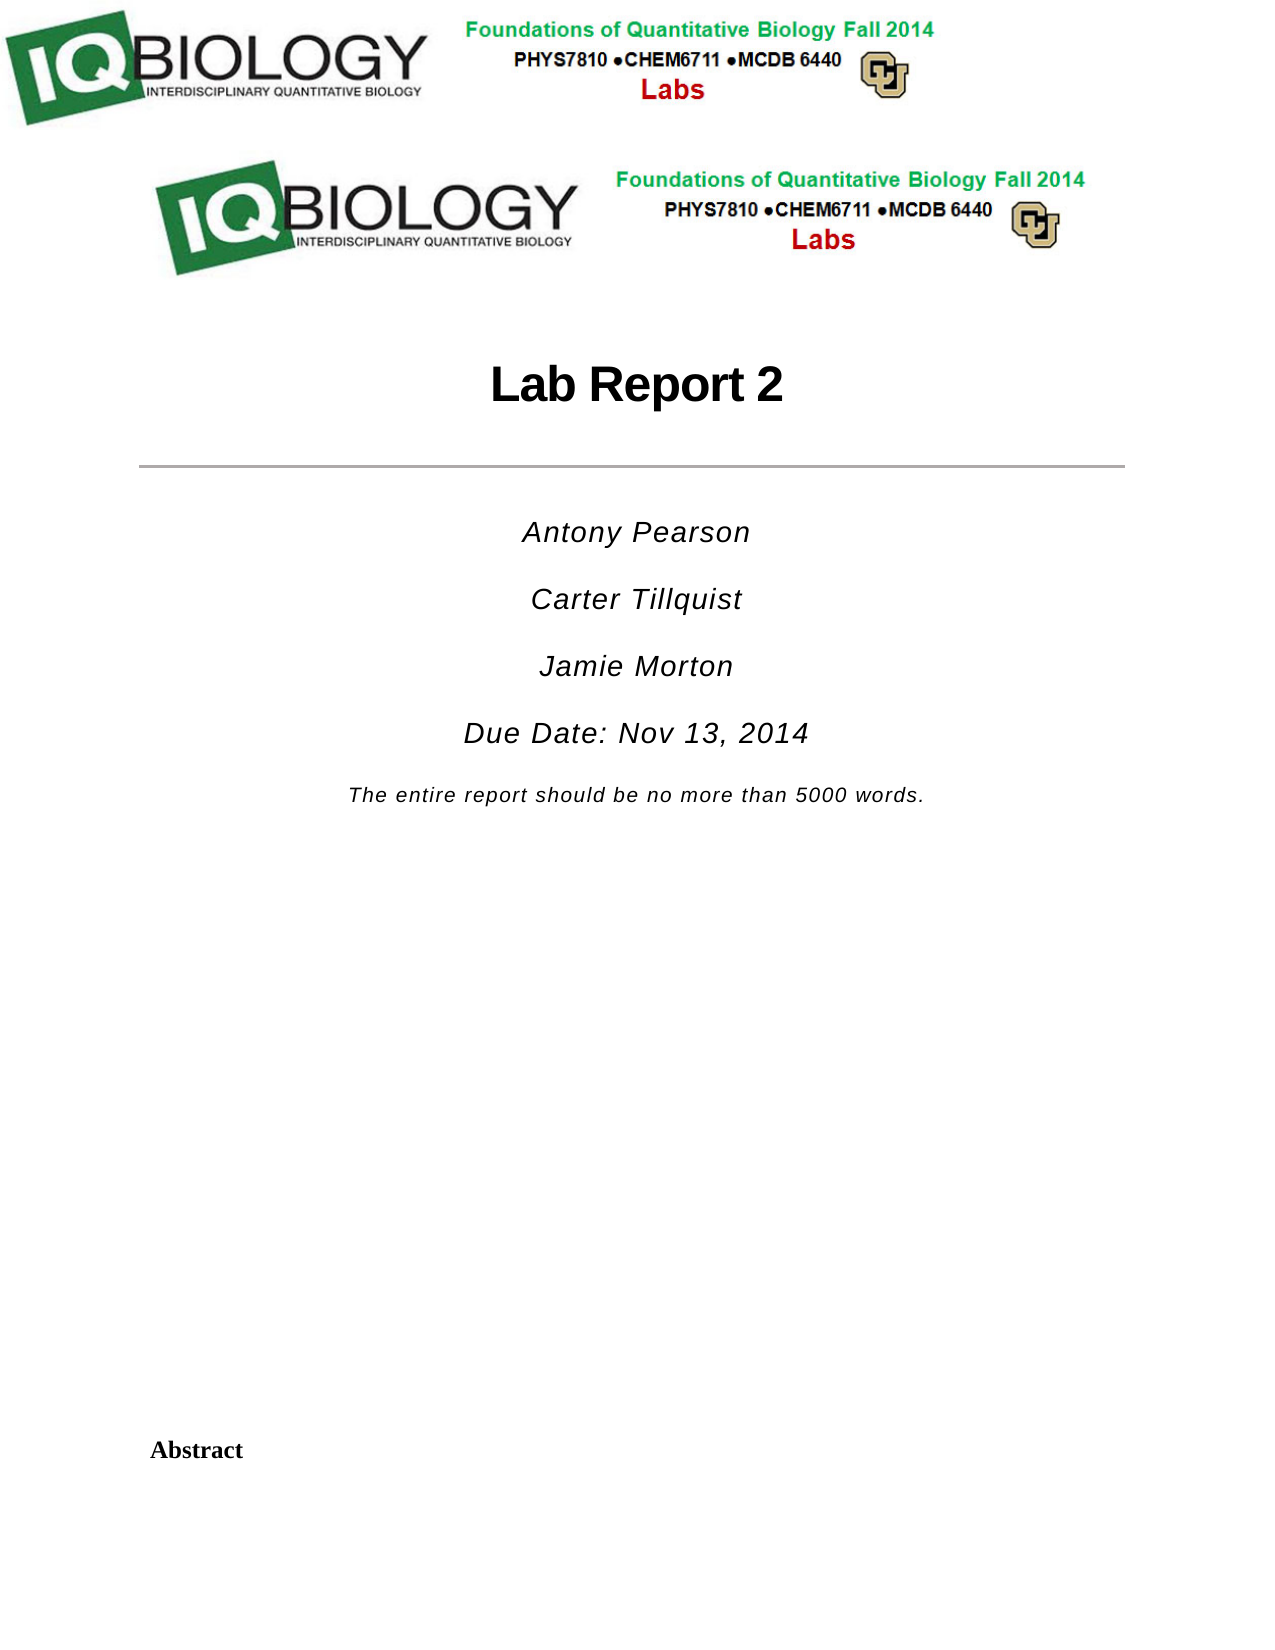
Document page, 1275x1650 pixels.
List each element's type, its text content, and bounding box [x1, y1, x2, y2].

picture [0, 0, 975, 140]
subtitle Jamie Morton [139, 649, 1136, 682]
picture [150, 150, 1125, 290]
table_cell [139, 468, 1125, 515]
subtitle Carter Tillquist [139, 582, 1136, 615]
title Lab Report 2 [139, 355, 1136, 412]
text Abstract [150, 1436, 1125, 1464]
subtitle The entire report should be no more than 5000 words. [139, 783, 1136, 807]
subtitle Antony Pearson [139, 515, 1136, 548]
table_header [139, 450, 1125, 465]
subtitle Due Date: Nov 13, 2014 [139, 716, 1136, 749]
